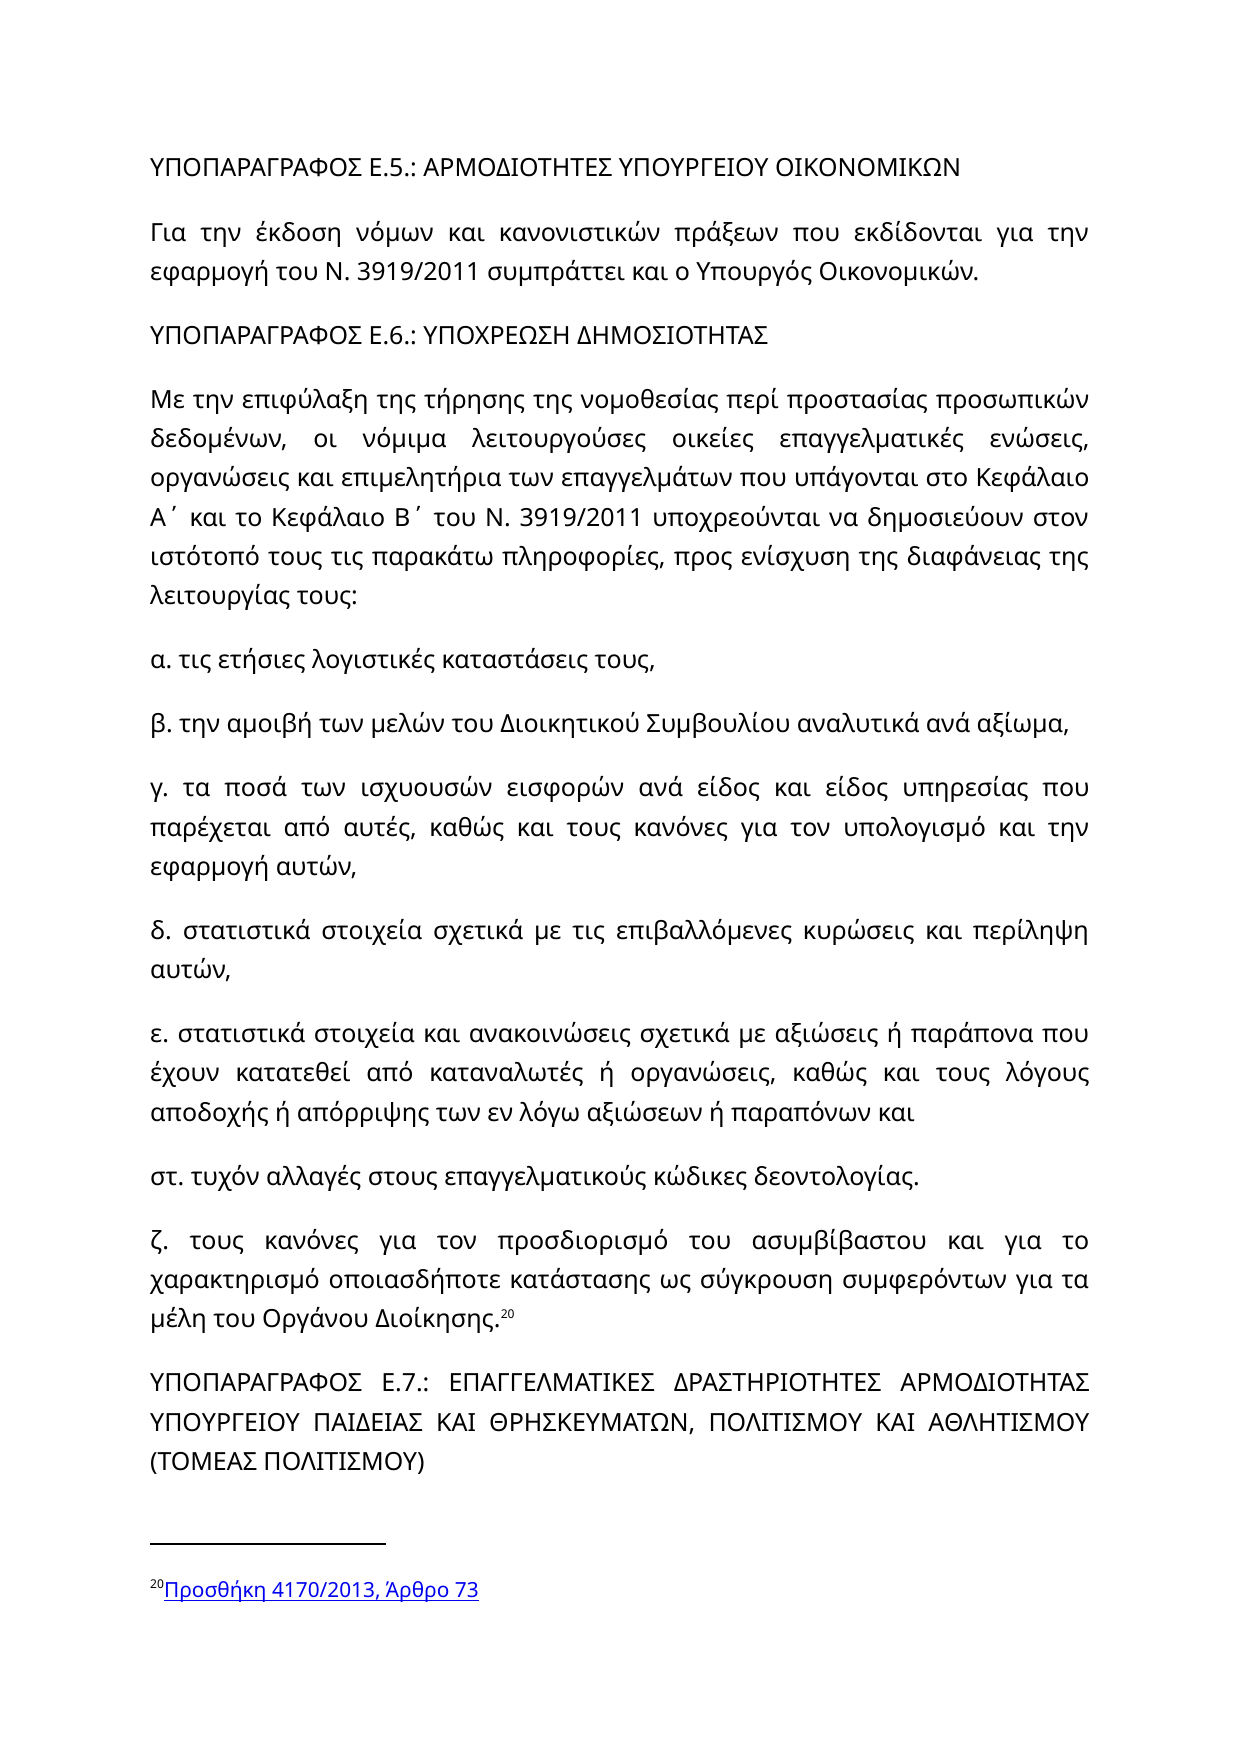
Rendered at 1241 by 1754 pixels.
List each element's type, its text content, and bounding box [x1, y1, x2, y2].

text α. τις ετήσιες λογιστικές καταστάσεις τους, [150, 642, 1090, 676]
text Με την επιφύλαξη της τήρησης της νομοθεσίας περί προστασίας προσωπικών δεδομένων, οι νόμιμα λειτουργούσες οικείες επαγγελματικές ενώσεις, οργανώσεις και επιμελητήρια των επαγγελμάτων που υπάγονται στο Κεφάλαιο Α΄ και το Κεφάλαιο Β΄ του Ν. 3919/2011 υποχρεούνται να δημοσιεύουν στον ιστότοπό τους τις παρακάτω πληροφορίες, προς ενίσχυση της διαφάνειας της λειτουργίας τους: [150, 382, 1090, 612]
text ΥΠΟΠΑΡΑΓΡΑΦΟΣ Ε.6.: ΥΠΟΧΡΕΩΣΗ ΔΗΜΟΣΙΟΤΗΤΑΣ [150, 317, 1090, 352]
text ζ. τους κανόνες για τον προσδιορισμό του ασυμβίβαστου και για το χαρακτηρισμό οποιασδήποτε κατάστασης ως σύγκρουση συμφερόντων για τα μέλη του Οργάνου Διοίκησης. [150, 1222, 1090, 1335]
text γ. τα ποσά των ισχυουσών εισφορών ανά είδος και είδος υπηρεσίας που παρέχεται από αυτές, καθώς και τους κανόνες για τον υπολογισμό και την εφαρμογή αυτών, [150, 770, 1090, 882]
text δ. στατιστικά στοιχεία σχετικά με τις επιβαλλόμενες κυρώσεις και περίληψη αυτών, [150, 912, 1090, 986]
text β. την αμοιβή των μελών του Διοικητικού Συμβουλίου αναλυτικά ανά αξίωμα, [150, 706, 1090, 740]
text ε. στατιστικά στοιχεία και ανακοινώσεις σχετικά με αξιώσεις ή παράπονα που έχουν κατατεθεί από καταναλωτές ή οργανώσεις, καθώς και τους λόγους αποδοχής ή απόρριψης των εν λόγω αξιώσεων ή παραπόνων και [150, 1016, 1090, 1128]
text ΥΠΟΠΑΡΑΓΡΑΦΟΣ Ε.7.: ΕΠΑΓΓΕΛΜΑΤΙΚΕΣ ΔΡΑΣΤΗΡΙΟΤΗΤΕΣ ΑΡΜΟΔΙΟΤΗΤΑΣ ΥΠΟΥΡΓΕΙΟΥ ΠΑΙΔΕΙΑΣ ΚΑΙ ΘΡΗΣΚΕΥΜΑΤΩΝ, ΠΟΛΙΤΙΣΜΟΥ ΚΑΙ ΑΘΛΗΤΙΣΜΟΥ (ΤΟΜΕΑΣ ΠΟΛΙΤΙΣΜΟΥ) [150, 1365, 1090, 1477]
text Προσθήκη 4170/2013, Άρθρο 73 [150, 1576, 1090, 1604]
text στ. τυχόν αλλαγές στους επαγγελματικούς κώδικες δεοντολογίας. [150, 1158, 1090, 1192]
text ΥΠΟΠΑΡΑΓΡΑΦΟΣ Ε.5.: ΑΡΜΟΔΙΟΤΗΤΕΣ ΥΠΟΥΡΓΕΙΟΥ ΟΙΚΟΝΟΜΙΚΩΝ [150, 150, 1090, 184]
text Για την έκδοση νόμων και κανονιστικών πράξεων που εκδίδονται για την εφαρμογή του Ν. 3919/2011 συμπράττει και ο Υπουργός Οικονομικών. [150, 214, 1090, 287]
